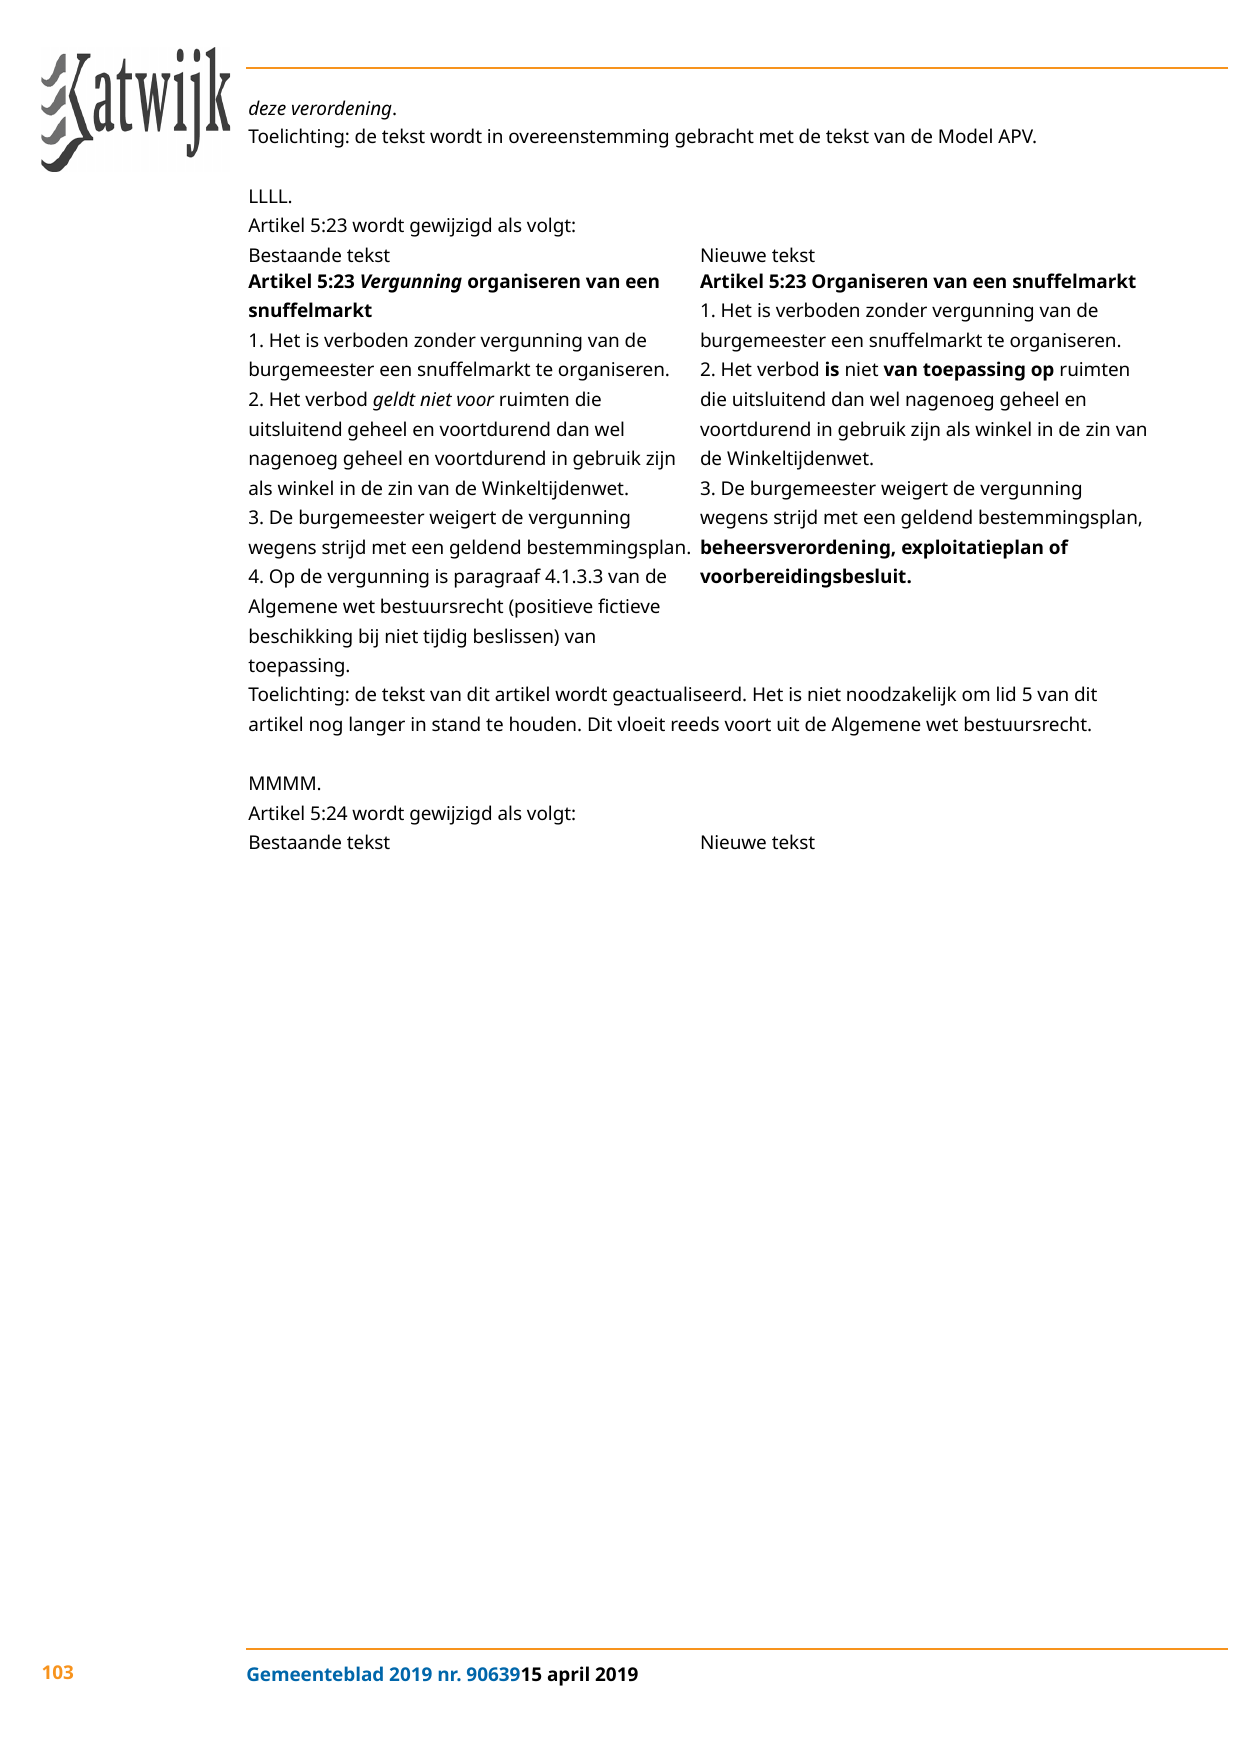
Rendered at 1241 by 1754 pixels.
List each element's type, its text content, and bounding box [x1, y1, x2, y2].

text Artikel 5:24 wordt gewijzigd als volgt: [248, 800, 1152, 826]
text MMMM. [248, 770, 1152, 796]
table_header Bestaande tekst [248, 242, 700, 268]
table_header Nieuwe tekst [700, 830, 1152, 855]
text LLLL. [248, 183, 1152, 209]
table_cell [700, 95, 1152, 121]
table_header Bestaande tekst [248, 830, 700, 855]
table_header Nieuwe tekst [700, 242, 1152, 268]
text Artikel 5:23 wordt gewijzigd als volgt: [248, 212, 1152, 238]
picture [41, 47, 231, 172]
table_cell deze verordening. [248, 95, 700, 121]
table_cell Artikel 5:23 Vergunning organiseren van een snuffelmarkt 1. Het is verboden zonder vergunning van de burgemeester een snuffelmarkt te organiseren. 2. Het verbod geldt niet voor ruimten die uitsluitend geheel en voortdurend dan wel nagenoeg geheel en voortdurend in gebruik zijn als winkel in de zin van de Winkeltijdenwet. 3. De burgemeester weigert de vergunning wegens strijd met een geldend bestemmingsplan. 4. Op de vergunning is paragraaf 4.1.3.3 van de Algemene wet bestuursrecht (positieve fictieve beschikking bij niet tijdig beslissen) van toepassing. [248, 268, 700, 678]
table_cell Artikel 5:23 Organiseren van een snuffelmarkt 1. Het is verboden zonder vergunning van de burgemeester een snuffelmarkt te organiseren. 2. Het verbod is niet van toepassing op ruimten die uitsluitend dan wel nagenoeg geheel en voortdurend in gebruik zijn als winkel in de zin van de Winkeltijdenwet. 3. De burgemeester weigert de vergunning wegens strijd met een geldend bestemmingsplan, beheersverordening, exploitatieplan of voorbereidingsbesluit. [700, 268, 1152, 678]
text Toelichting: de tekst van dit artikel wordt geactualiseerd. Het is niet noodzakelijk om lid 5 van dit artikel nog langer in stand te houden. Dit vloeit reeds voort uit de Algemene wet bestuursrecht. [248, 681, 1152, 737]
text Toelichting: de tekst wordt in overeenstemming gebracht met de tekst van de Model APV. [248, 124, 1152, 149]
